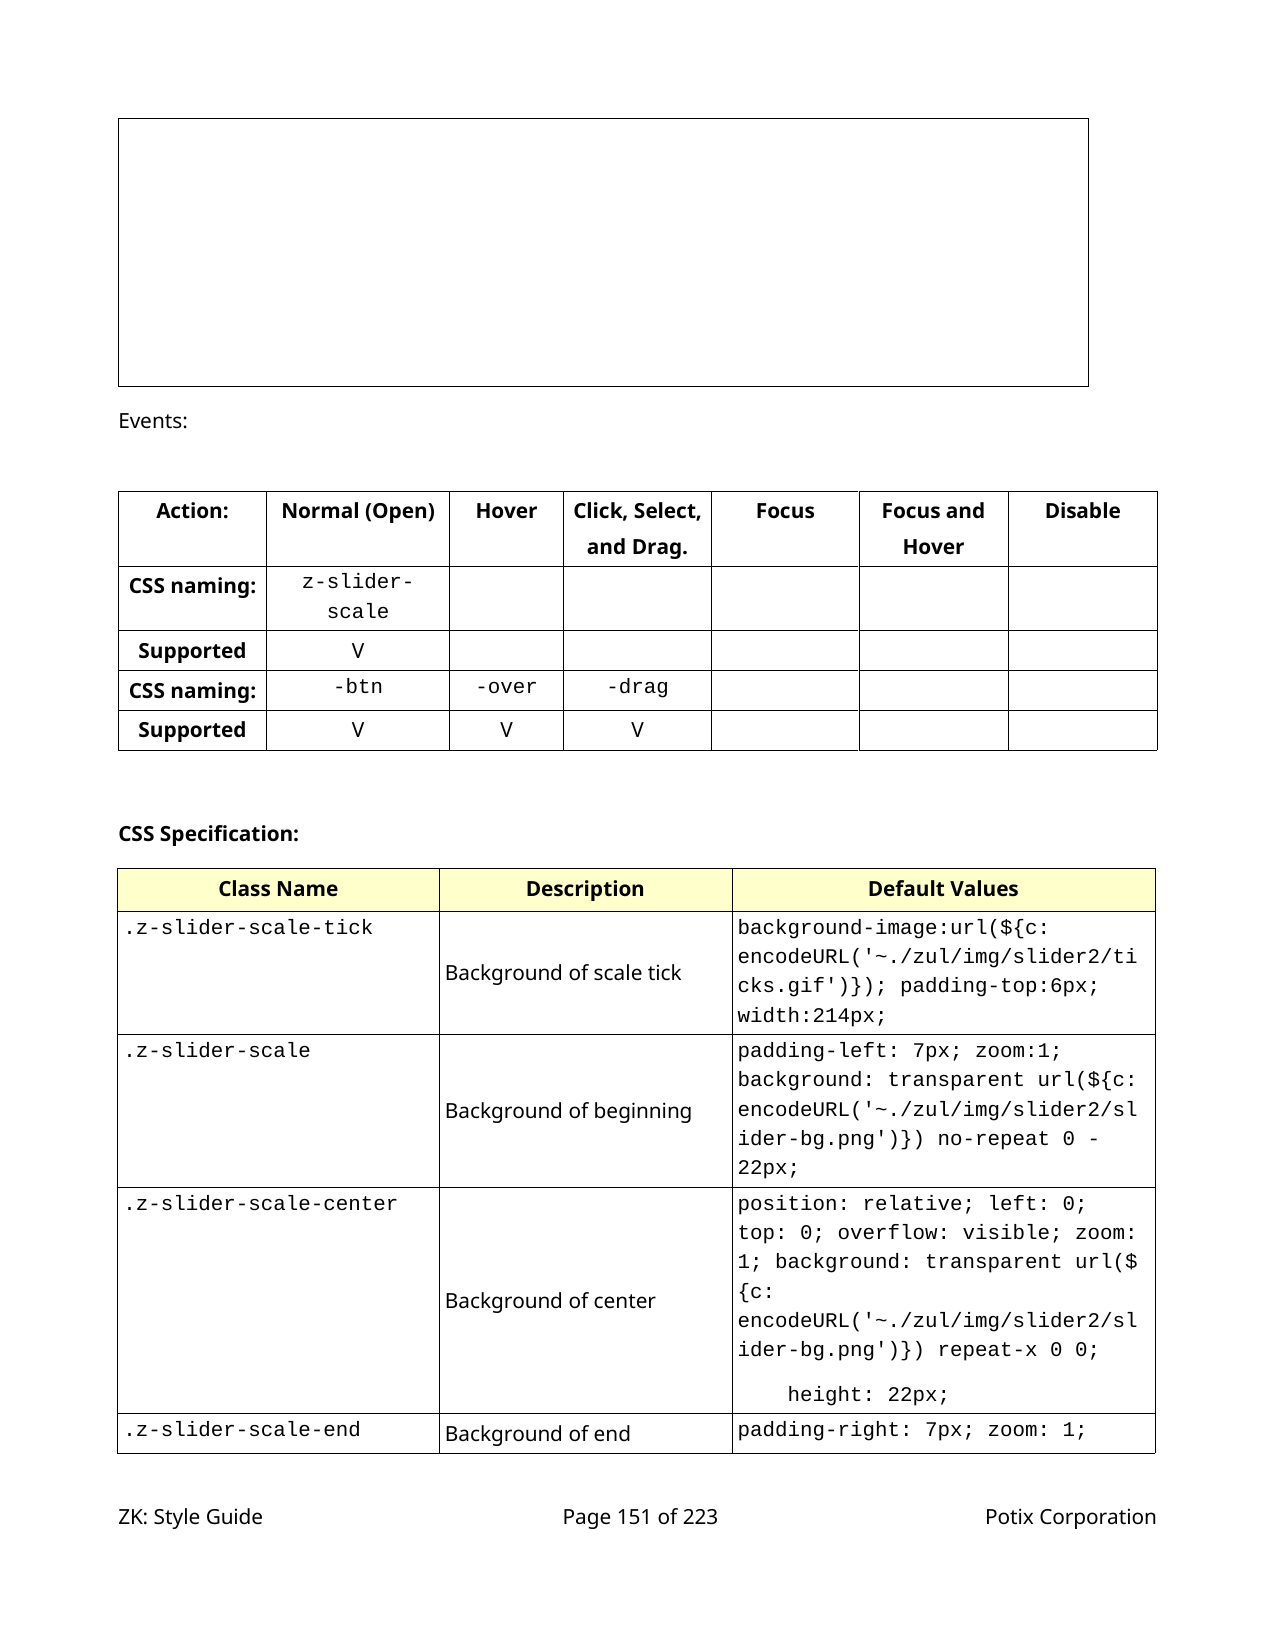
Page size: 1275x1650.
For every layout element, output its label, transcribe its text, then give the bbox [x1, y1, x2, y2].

table_header Focus [712, 492, 858, 566]
table_cell -drag [564, 671, 711, 710]
table_cell [450, 631, 563, 670]
table_cell V [267, 631, 449, 670]
table_cell [860, 567, 1008, 630]
table_cell CSS naming: [119, 567, 266, 630]
table_cell -btn [267, 671, 449, 710]
table_cell [860, 671, 1008, 710]
table_header Default Values [733, 869, 1155, 911]
table_cell [860, 711, 1008, 750]
table_header Click, Select, and Drag. [564, 492, 711, 566]
table_cell .z-slider-scale-center [118, 1188, 439, 1413]
table_cell .z-slider-scale-end [118, 1414, 439, 1453]
table_cell Background of center [440, 1188, 732, 1413]
table_cell [712, 711, 858, 750]
table_cell V [267, 711, 449, 750]
table_cell V [450, 711, 563, 750]
table_header Hover [450, 492, 563, 566]
table_cell CSS naming: [119, 671, 266, 710]
table_cell Background of beginning [440, 1035, 732, 1187]
table_header Disable [1009, 492, 1157, 566]
table_cell [564, 631, 711, 670]
table_cell padding-right: 7px; zoom: 1; [733, 1414, 1155, 1453]
table_cell [712, 631, 858, 670]
table_cell Supported [119, 711, 266, 750]
text Events: [118, 407, 1157, 470]
text CSS Specification: [118, 819, 1157, 847]
table_header Action: [119, 492, 266, 566]
table_cell V [564, 711, 711, 750]
table_cell .z-slider-scale-tick [118, 912, 439, 1034]
table_cell -over [450, 671, 563, 710]
table_cell [1009, 711, 1157, 750]
table_cell z-slider-scale [267, 567, 449, 630]
table_cell [1009, 631, 1157, 670]
table_cell [712, 567, 858, 630]
table_cell [564, 567, 711, 630]
table_header Description [440, 869, 732, 911]
table_cell Supported [119, 631, 266, 670]
table_cell .z-slider-scale [118, 1035, 439, 1187]
table_cell position: relative; left: 0; top: 0; overflow: visible; zoom: 1; background: transparent url(${c: encodeURL('~./zul/img/slider2/slider-bg.png')}) repeat-x 0 0; height: 22px; [733, 1188, 1155, 1413]
table_cell [860, 631, 1008, 670]
table_cell padding-left: 7px; zoom:1; background: transparent url(${c: encodeURL('~./zul/img/slider2/slider-bg.png')}) no-repeat 0 -22px; [733, 1035, 1155, 1187]
table_cell [450, 567, 563, 630]
table_header Normal (Open) [267, 492, 449, 566]
table_cell [1009, 567, 1157, 630]
table_cell background-image:url(${c: encodeURL('~./zul/img/slider2/ticks.gif')}); padding-top:6px; width:214px; [733, 912, 1155, 1034]
table_cell [712, 671, 858, 710]
table_cell Background of scale tick [440, 912, 732, 1034]
table_cell Background of end [440, 1414, 732, 1453]
table_cell [1009, 671, 1157, 710]
table_header Focus and Hover [860, 492, 1008, 566]
table_cell [119, 119, 1088, 386]
table_header Class Name [118, 869, 439, 911]
